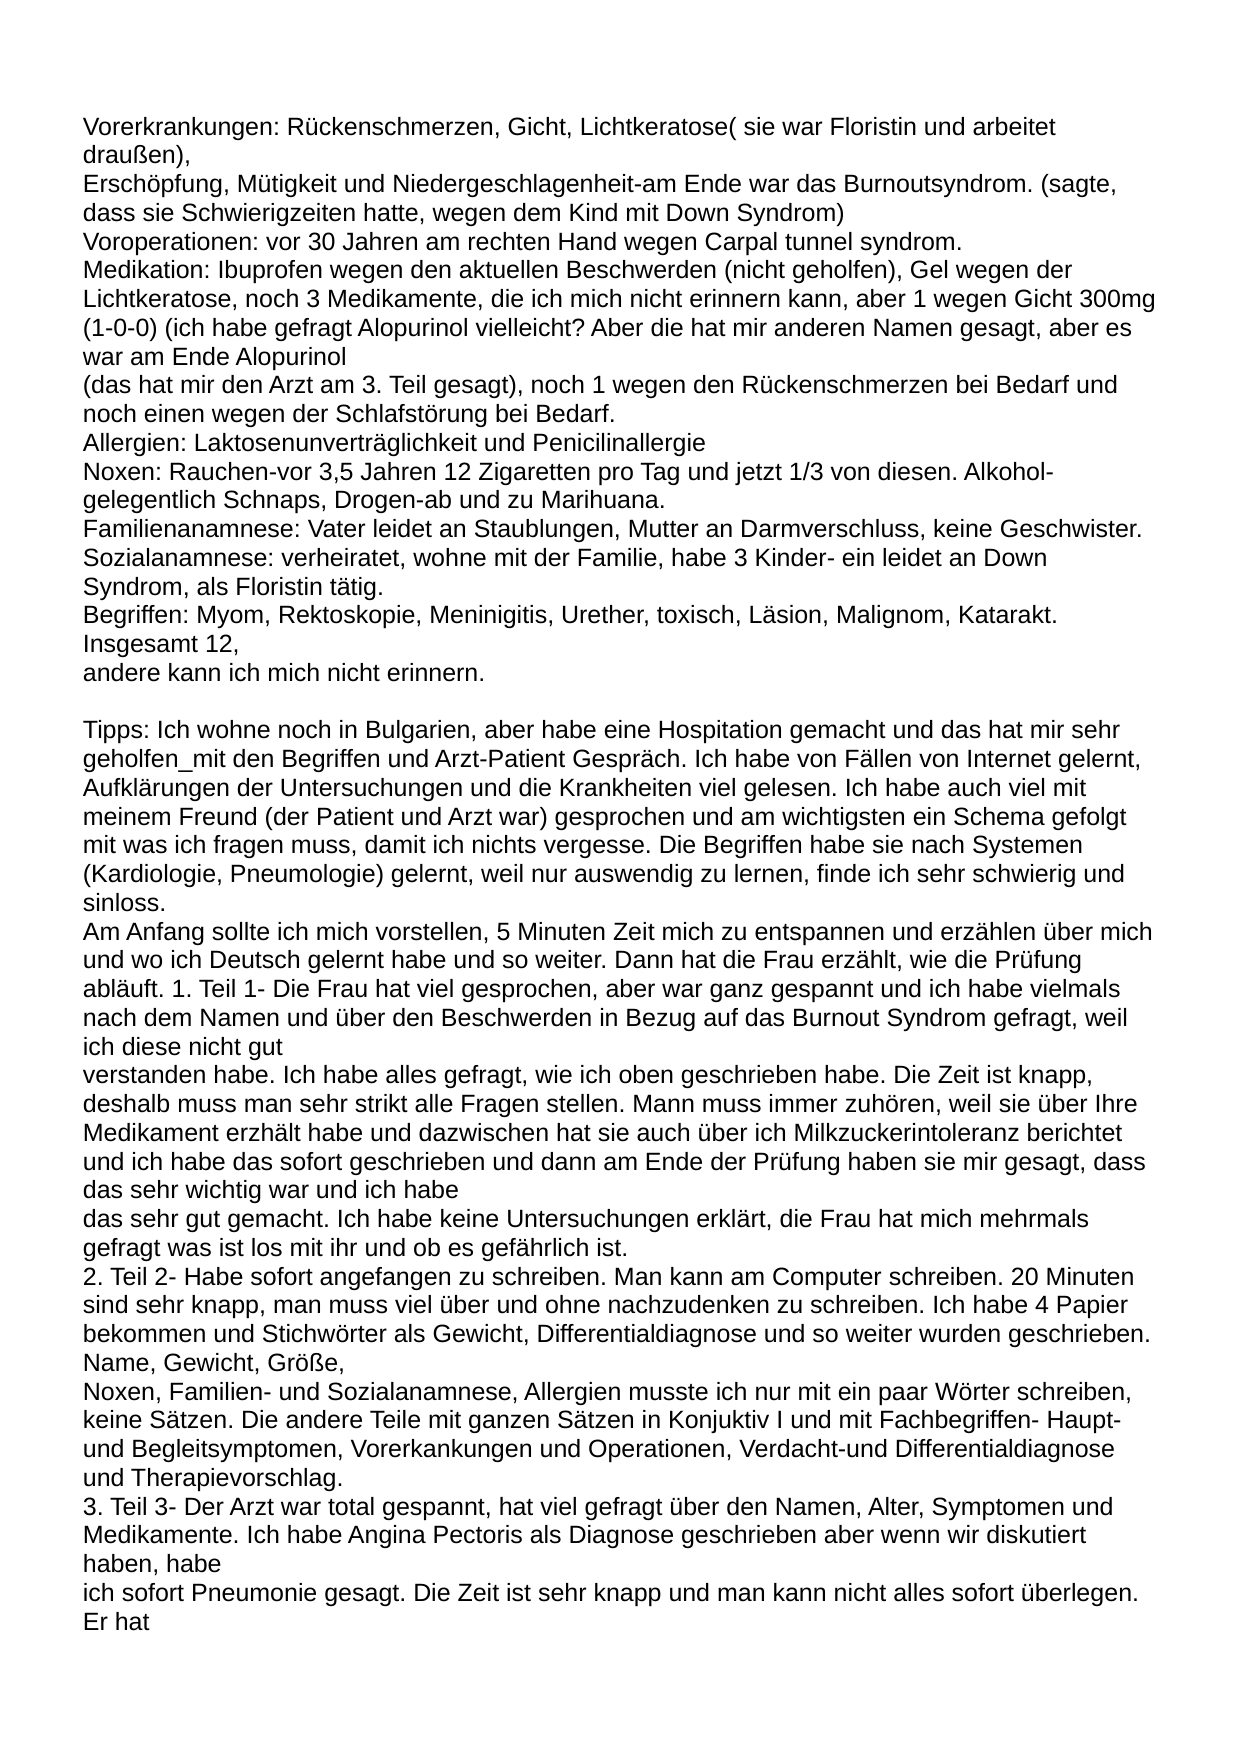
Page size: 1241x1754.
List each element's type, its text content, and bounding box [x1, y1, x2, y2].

text Sozialanamnese: verheiratet, wohne mit der Familie, habe 3 Kinder- ein leidet an Down Syndrom, als Floristin tätig. [83, 543, 1157, 600]
text Am Anfang sollte ich mich vorstellen, 5 Minuten Zeit mich zu entspannen und erzählen über mich und wo ich Deutsch gelernt habe und so weiter. Dann hat die Frau erzählt, wie die Prüfung abläuft. 1. Teil 1- Die Frau hat viel gesprochen, aber war ganz gespannt und ich habe vielmals nach dem Namen und über den Beschwerden in Bezug auf das Burnout Syndrom gefragt, weil ich diese nicht gut [83, 916, 1157, 1060]
text Voroperationen: vor 30 Jahren am rechten Hand wegen Carpal tunnel syndrom. [83, 226, 1157, 255]
text Erschöpfung, Mütigkeit und Niedergeschlagenheit-am Ende war das Burnoutsyndrom. (sagte, dass sie Schwierigzeiten hatte, wegen dem Kind mit Down Syndrom) [83, 169, 1157, 226]
text verstanden habe. Ich habe alles gefragt, wie ich oben geschrieben habe. Die Zeit ist knapp, deshalb muss man sehr strikt alle Fragen stellen. Mann muss immer zuhören, weil sie über Ihre Medikament erzhält habe und dazwischen hat sie auch über ich Milkzuckerintoleranz berichtet und ich habe das sofort geschrieben und dann am Ende der Prüfung haben sie mir gesagt, dass das sehr wichtig war und ich habe [83, 1060, 1157, 1204]
text Aufklärungen der Untersuchungen und die Krankheiten viel gelesen. Ich habe auch viel mit meinem Freund (der Patient und Arzt war) gesprochen und am wichtigsten ein Schema gefolgt mit was ich fragen muss, damit ich nichts vergesse. Die Begriffen habe sie nach Systemen (Kardiologie, Pneumologie) gelernt, weil nur auswendig zu lernen, finde ich sehr schwierig und sinloss. [83, 773, 1157, 916]
text 2. Teil 2- Habe sofort angefangen zu schreiben. Man kann am Computer schreiben. 20 Minuten sind sehr knapp, man muss viel über und ohne nachzudenken zu schreiben. Ich habe 4 Papier bekommen und Stichwörter als Gewicht, Differentialdiagnose und so weiter wurden geschrieben. Name, Gewicht, Größe, [83, 1261, 1157, 1376]
text Vorerkrankungen: Rückenschmerzen, Gicht, Lichtkeratose( sie war Floristin und arbeitet draußen), [83, 111, 1157, 169]
text Noxen: Rauchen-vor 3,5 Jahren 12 Zigaretten pro Tag und jetzt 1/3 von diesen. Alkohol-gelegentlich Schnaps, Drogen-ab und zu Marihuana. [83, 456, 1157, 514]
text Medikation: Ibuprofen wegen den aktuellen Beschwerden (nicht geholfen), Gel wegen der Lichtkeratose, noch 3 Medikamente, die ich mich nicht erinnern kann, aber 1 wegen Gicht 300mg (1-0-0) (ich habe gefragt Alopurinol vielleicht? Aber die hat mir anderen Namen gesagt, aber es war am Ende Alopurinol [83, 255, 1157, 370]
text das sehr gut gemacht. Ich habe keine Untersuchungen erklärt, die Frau hat mich mehrmals gefragt was ist los mit ihr und ob es gefährlich ist. [83, 1204, 1157, 1261]
text ich sofort Pneumonie gesagt. Die Zeit ist sehr knapp und man kann nicht alles sofort überlegen. Er hat [83, 1578, 1157, 1635]
text Begriffen: Myom, Rektoskopie, Meninigitis, Urether, toxisch, Läsion, Malignom, Katarakt. Insgesamt 12, [83, 600, 1157, 658]
text andere kann ich mich nicht erinnern. [83, 658, 1157, 686]
text Medikamente. Ich habe Angina Pectoris als Diagnose geschrieben aber wenn wir diskutiert haben, habe [83, 1520, 1157, 1578]
text (das hat mir den Arzt am 3. Teil gesagt), noch 1 wegen den Rückenschmerzen bei Bedarf und noch einen wegen der Schlafstörung bei Bedarf. [83, 370, 1157, 428]
text Allergien: Laktosenunverträglichkeit und Penicilinallergie [83, 428, 1157, 456]
text 3. Teil 3- Der Arzt war total gespannt, hat viel gefragt über den Namen, Alter, Symptomen und [83, 1491, 1157, 1520]
text Tipps: Ich wohne noch in Bulgarien, aber habe eine Hospitation gemacht und das hat mir sehr [83, 715, 1157, 744]
text geholfen_mit den Begriffen und Arzt-Patient Gespräch. Ich habe von Fällen von Internet gelernt, [83, 744, 1157, 773]
text Familienanamnese: Vater leidet an Staublungen, Mutter an Darmverschluss, keine Geschwister. [83, 514, 1157, 543]
text Noxen, Familien- und Sozialanamnese, Allergien musste ich nur mit ein paar Wörter schreiben, keine Sätzen. Die andere Teile mit ganzen Sätzen in Konjuktiv I und mit Fachbegriffen- Haupt- und Begleitsymptomen, Vorerkankungen und Operationen, Verdacht-und Differentialdiagnose und Therapievorschlag. [83, 1376, 1157, 1491]
